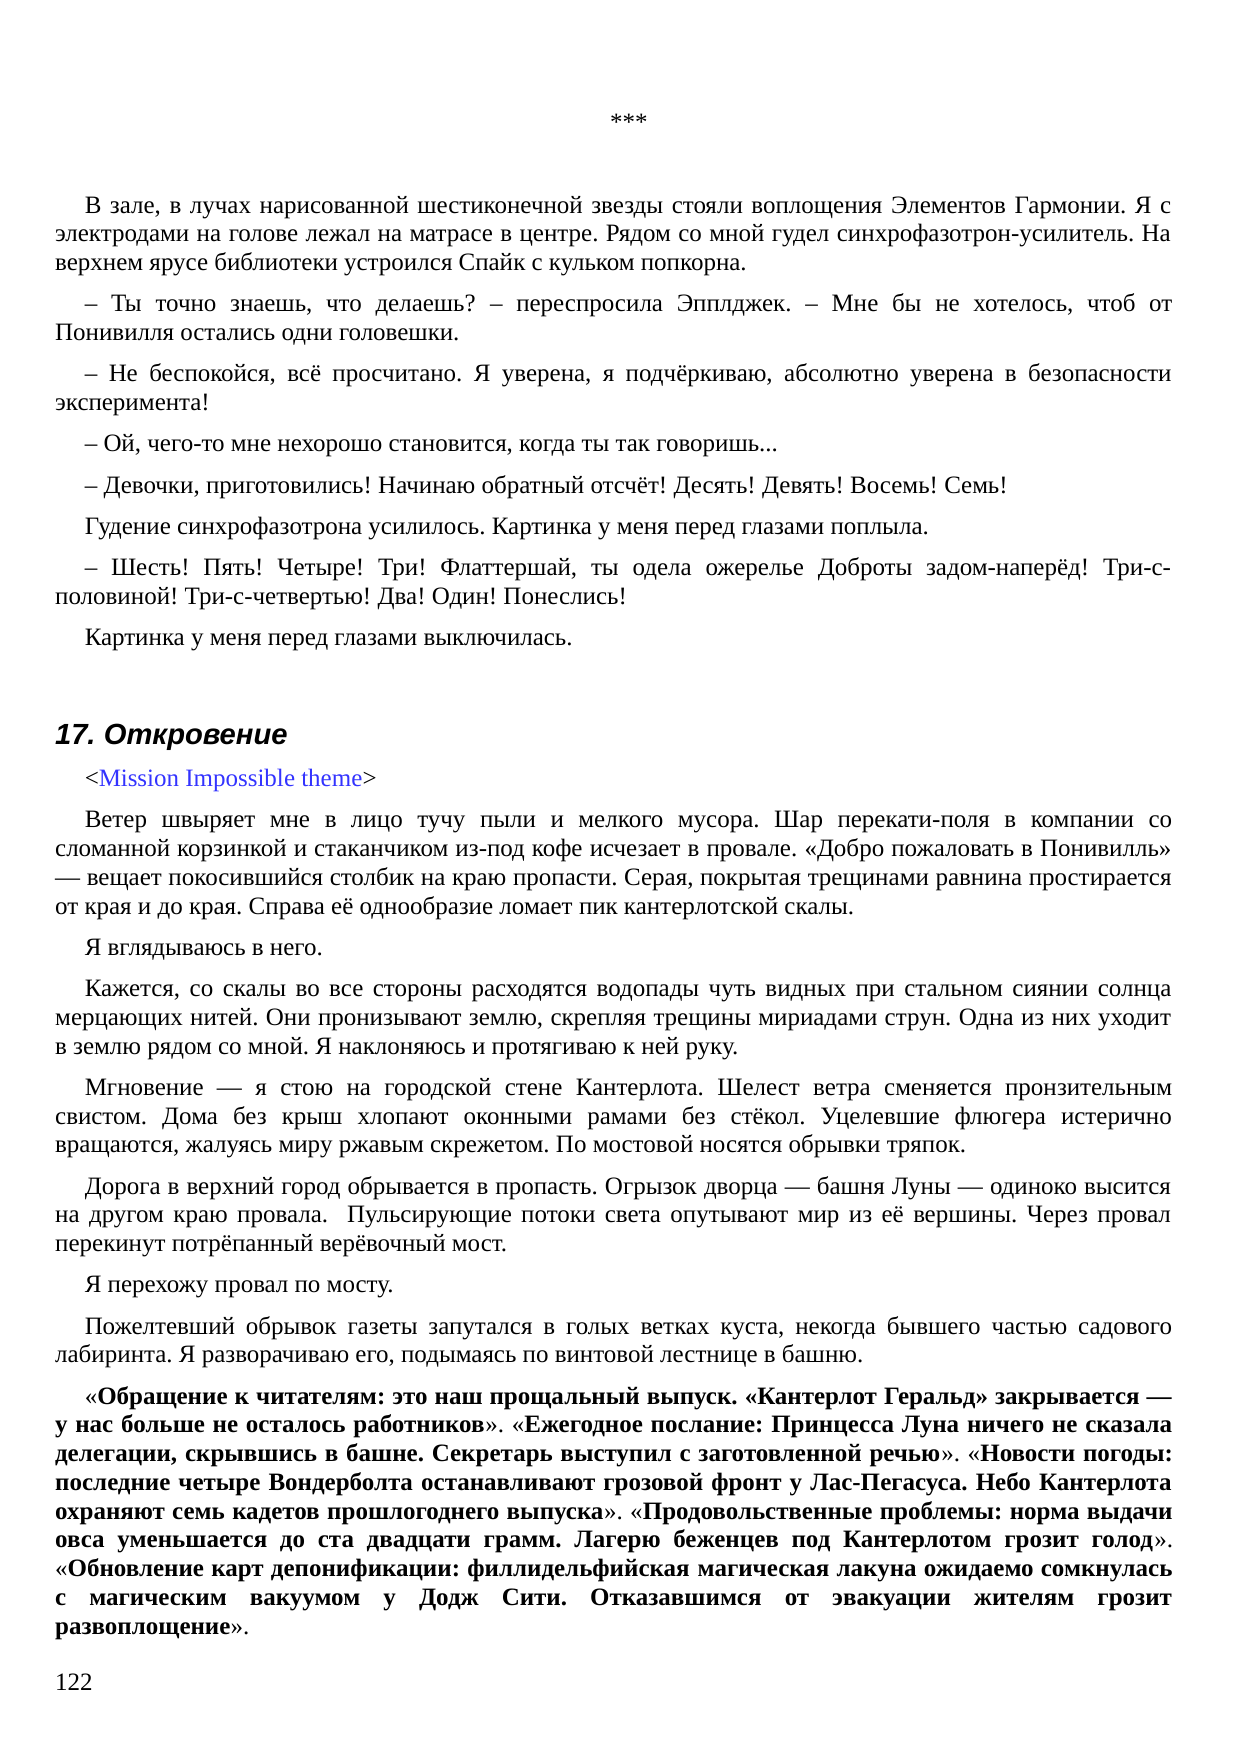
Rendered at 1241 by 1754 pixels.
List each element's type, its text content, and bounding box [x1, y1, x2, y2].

text – Девочки, приготовились! Начинаю обратный отсчёт! Десять! Девять! Восемь! Семь! [55, 470, 1173, 498]
text Я вглядываюсь в него. [55, 932, 1173, 961]
text Картинка у меня перед глазами выключилась. [55, 622, 1173, 651]
text «Обращение к читателям: это наш прощальный выпуск. «Кантерлот Геральд» закрывается — у нас больше не осталось работников». «Ежегодное послание: Принцесса Луна ничего не сказала делегации, скрывшись в башне. Секретарь выступил с заготовленной речью». «Новости погоды: последние четыре Вондерболта останавливают грозовой фронт у Лас-Пегасуса. Небо Кантерлота охраняют семь кадетов прошлогоднего выпуска». «Продовольственные проблемы: норма выдачи овса уменьшается до ста двадцати грамм. Лагерю беженцев под Кантерлотом грозит голод». «Обновление карт депонификации: филлидельфийская магическая лакуна ожидаемо сомкнулась с магическим вакуумом у Додж Сити. Отказавшимся от эвакуации жителям грозит развоплощение». [55, 1381, 1173, 1639]
text <Mission Impossible theme> [55, 763, 1173, 792]
text Пожелтевший обрывок газеты запутался в голых ветках куста, некогда бывшего частью садового лабиринта. Я разворачиваю его, подымаясь по винтовой лестнице в башню. [55, 1311, 1173, 1368]
text Я перехожу провал по мосту. [55, 1269, 1173, 1298]
text – Шесть! Пять! Четыре! Три! Флаттершай, ты одела ожерелье Доброты задом-наперёд! Три-с-половиной! Три-с-четвертью! Два! Один! Понеслись! [55, 552, 1173, 610]
text Мгновение — я стою на городской стене Кантерлота. Шелест ветра сменяется пронзительным свистом. Дома без крыш хлопают оконными рамами без стёкол. Уцелевшие флюгера истерично вращаются, жалуясь миру ржавым скрежетом. По мостовой носятся обрывки тряпок. [55, 1072, 1173, 1158]
text – Не беспокойся, всё просчитано. Я уверена, я подчёркиваю, абсолютно уверена в безопасности эксперимента! [55, 358, 1173, 416]
text Дорога в верхний город обрывается в пропасть. Огрызок дворца — башня Луны — одиноко высится на другом краю провала. Пульсирующие потоки света опутывают мир из её вершины. Через провал перекинут потрёпанный верёвочный мост. [55, 1171, 1173, 1257]
text Кажется, со скалы во все стороны расходятся водопады чуть видных при стальном сиянии солнца мерцающих нитей. Они пронизывают землю, скрепляя трещины мириадами струн. Одна из них уходит в землю рядом со мной. Я наклоняюсь и протягиваю к ней руку. [55, 973, 1173, 1059]
text – Ты точно знаешь, что делаешь? – переспросила Эпплджек. – Мне бы не хотелось, чтоб от Понивилля остались одни головешки. [55, 288, 1173, 346]
text Гудение синхрофазотрона усилилось. Картинка у меня перед глазами поплыла. [55, 511, 1173, 540]
text – Ой, чего-то мне нехорошо становится, когда ты так говоришь... [55, 428, 1173, 457]
text *** [55, 107, 1173, 136]
text В зале, в лучах нарисованной шестиконечной звезды стояли воплощения Элементов Гармонии. Я с электродами на голове лежал на матрасе в центре. Рядом со мной гудел синхрофазотрон-усилитель. На верхнем ярусе библиотеки устроился Спайк с кульком попкорна. [55, 190, 1173, 276]
text Ветер швыряет мне в лицо тучу пыли и мелкого мусора. Шар перекати-поля в компании со сломанной корзинкой и стаканчиком из-под кофе исчезает в провале. «Добро пожаловать в Понивилль» — вещает покосившийся столбик на краю пропасти. Серая, покрытая трещинами равнина простирается от края и до края. Справа её однообразие ломает пик кантерлотской скалы. [55, 804, 1173, 919]
subtitle 17. Откровение [55, 717, 1173, 751]
